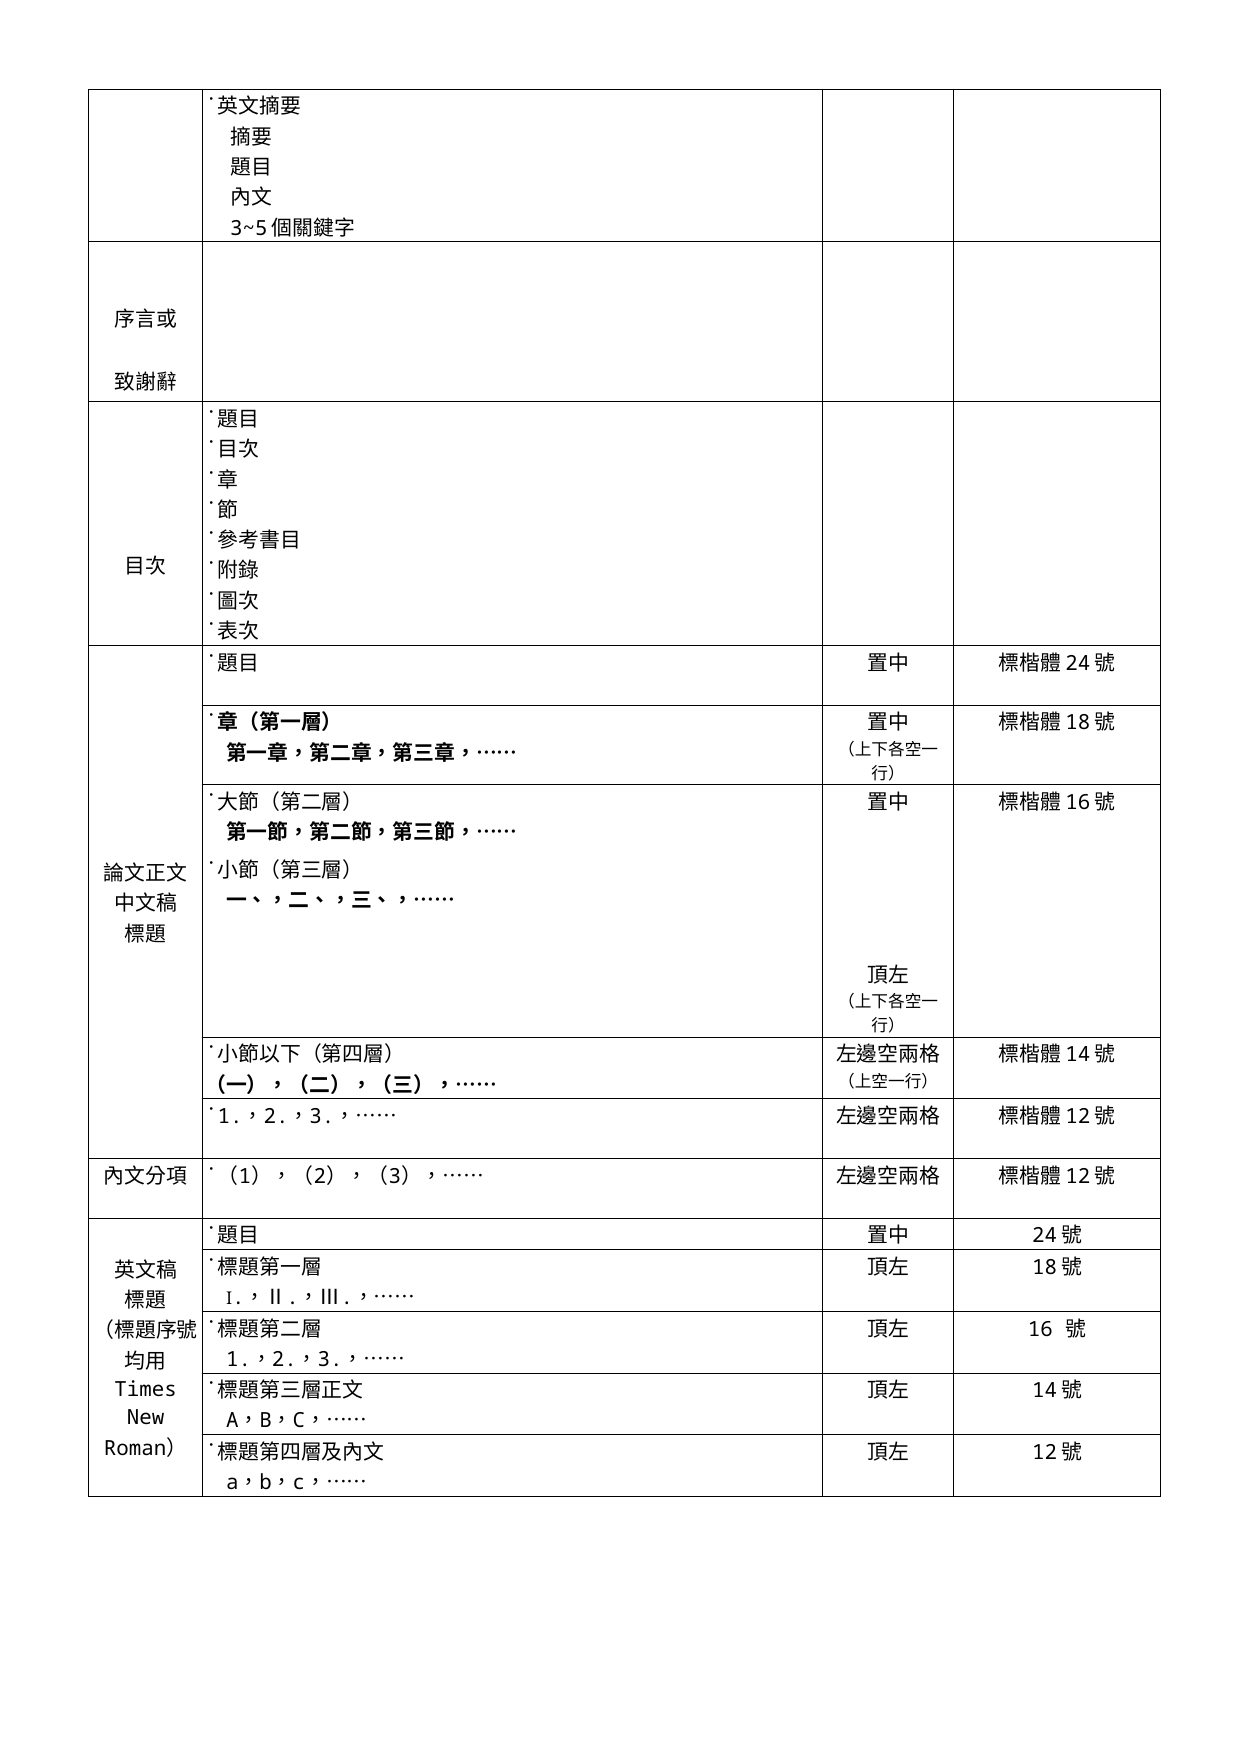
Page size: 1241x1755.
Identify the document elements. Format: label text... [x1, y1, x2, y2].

table_cell 標楷體16號 [954, 785, 1160, 1037]
table_cell ˙小節以下（第四層） （一），（二），（三），…… [203, 1038, 822, 1098]
table_cell 12號 [954, 1435, 1160, 1496]
table_cell [823, 242, 953, 401]
table_cell 標楷體18號 [954, 706, 1160, 784]
table_cell 16 號 [954, 1312, 1160, 1372]
table_cell [954, 90, 1160, 241]
table_cell 頂左 [823, 1435, 953, 1496]
table_cell 置中 頂左 （上下各空一行） [823, 785, 953, 1037]
table_cell 英文稿 標題 （標題序號均用Times New Roman） [89, 1219, 202, 1496]
table_cell 目次 [89, 402, 202, 645]
table_cell 左邊空兩格 [823, 1099, 953, 1158]
table_cell [954, 402, 1160, 645]
table_cell 標楷體14號 [954, 1038, 1160, 1098]
table_cell ˙大節（第二層） 第一節，第二節，第三節，…… ˙小節（第三層） 一、，二、，三、，…… [203, 785, 822, 1037]
table_cell ˙標題第三層正文 A，B，C，…… [203, 1374, 822, 1434]
table_cell 左邊空兩格 （上空一行） [823, 1038, 953, 1098]
table_cell 頂左 [823, 1250, 953, 1311]
table_cell 18號 [954, 1250, 1160, 1311]
table_cell ˙章（第一層） 第一章，第二章，第三章，…… [203, 706, 822, 784]
table_cell ˙題目 [203, 1219, 822, 1249]
table_cell ˙標題第二層 1.，2.，3.，…… [203, 1312, 822, 1372]
table_cell 左邊空兩格 [823, 1159, 953, 1218]
table_cell 標楷體24號 [954, 646, 1160, 704]
table_cell 頂左 [823, 1374, 953, 1434]
table_cell 14號 [954, 1374, 1160, 1434]
table_cell 24號 [954, 1219, 1160, 1249]
table_cell ˙標題第一層 Ⅰ.，Ⅱ.，Ⅲ.，…… [203, 1250, 822, 1311]
table_cell 標楷體12號 [954, 1099, 1160, 1158]
table_cell ˙（1），（2），（3），…… [203, 1159, 822, 1218]
table_cell 序言或 致謝辭 [89, 242, 202, 401]
table_cell 頂左 [823, 1312, 953, 1372]
table_cell [823, 90, 953, 241]
table_cell 置中 [823, 646, 953, 704]
table_cell ˙題目 [203, 646, 822, 704]
table_cell 論文正文 中文稿 標題 [89, 646, 202, 1158]
table_cell 置中 （上下各空一行） [823, 706, 953, 784]
table_cell [954, 242, 1160, 401]
table_cell [203, 242, 822, 401]
table_cell 內文分項 [89, 1159, 202, 1218]
table_cell [823, 402, 953, 645]
table_cell [89, 90, 202, 241]
table_cell 標楷體12號 [954, 1159, 1160, 1218]
table_cell ˙英文摘要 摘要 題目 內文 3~5個關鍵字 [203, 90, 822, 241]
table_cell 置中 [823, 1219, 953, 1249]
table_cell ˙題目 ˙目次 ˙章 ˙節 ˙參考書目 ˙附錄 ˙圖次 ˙表次 [203, 402, 822, 645]
table_cell ˙標題第四層及內文 a，b，c，…… [203, 1435, 822, 1496]
table_cell ˙1.，2.，3.，…… [203, 1099, 822, 1158]
